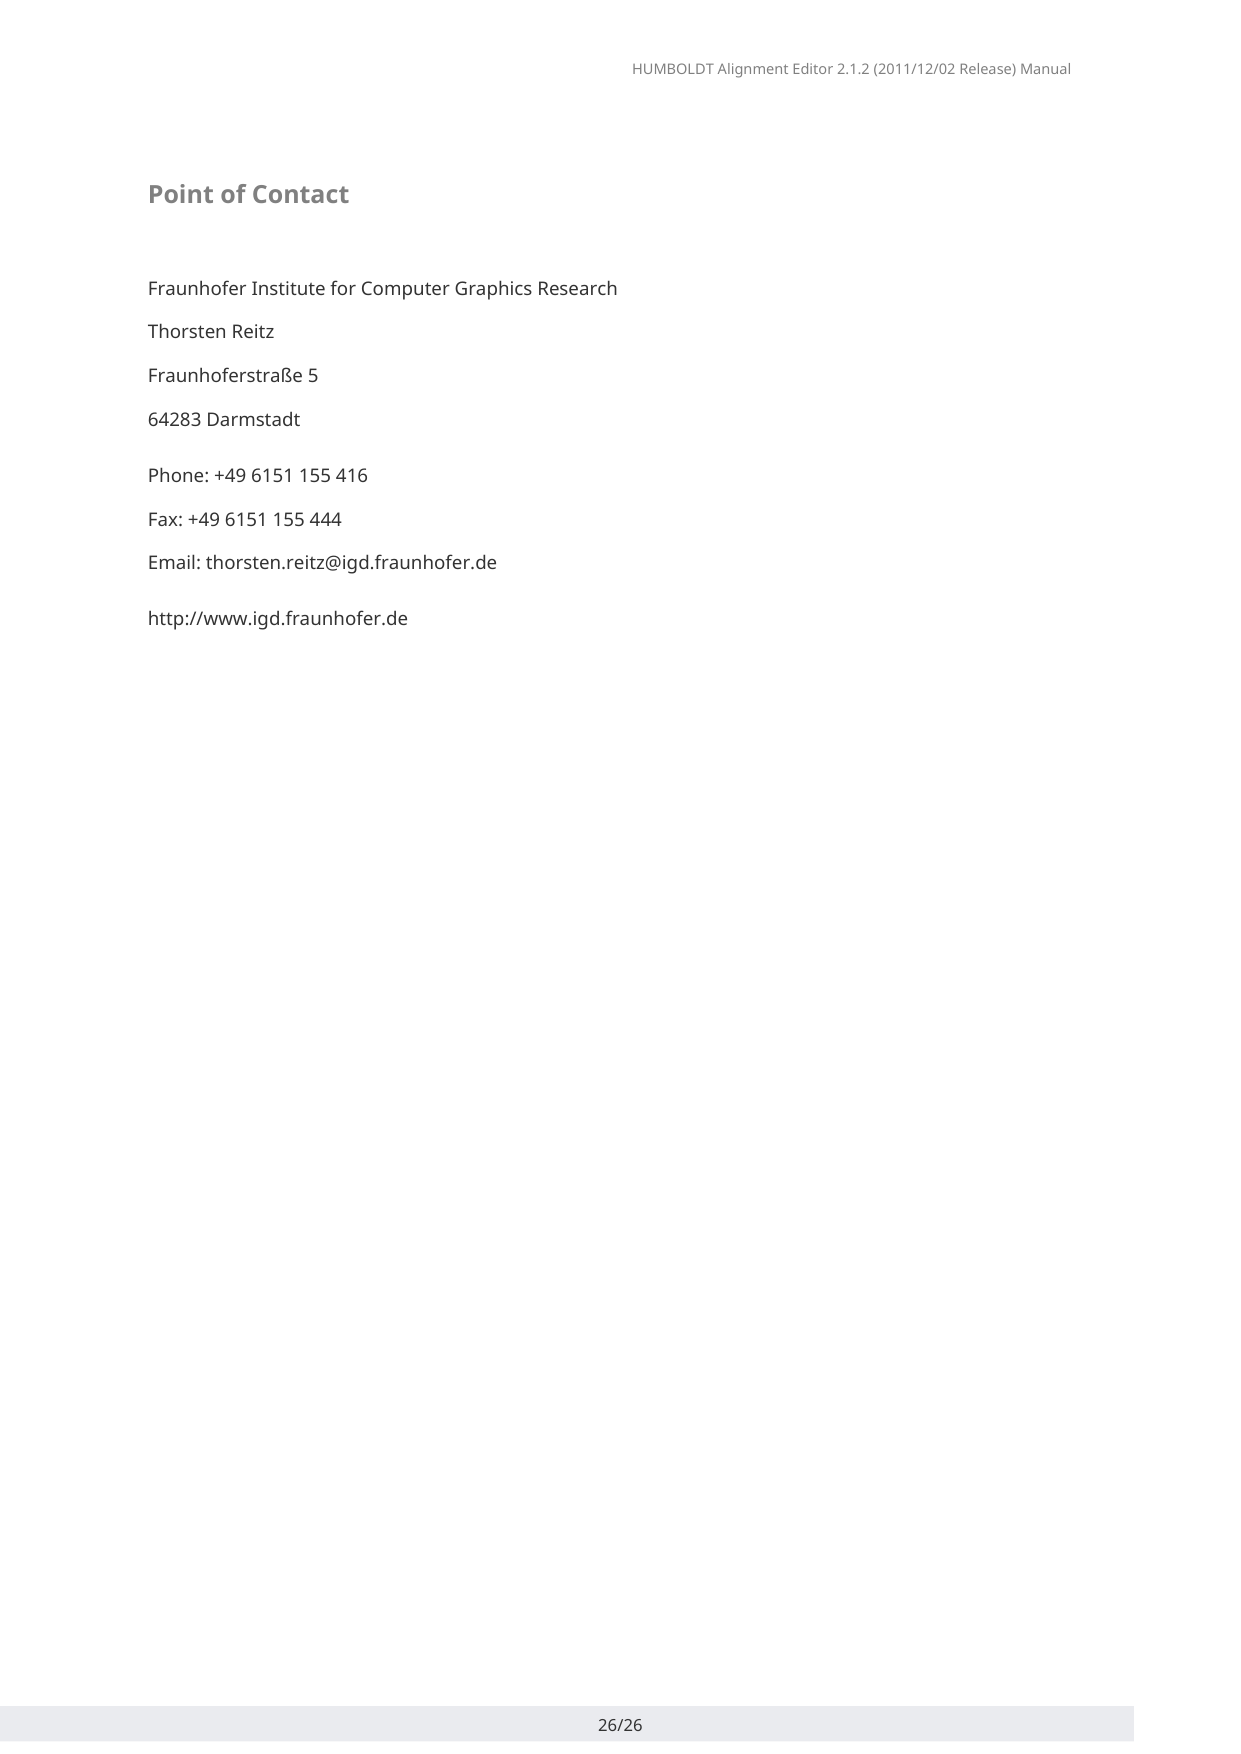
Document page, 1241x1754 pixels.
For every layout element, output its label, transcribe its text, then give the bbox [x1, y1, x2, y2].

text Fraunhofer Institute for Computer Graphics Research Thorsten Reitz Fraunhoferstraße 5 64283 Darmstadt [148, 275, 1092, 432]
text Phone: +49 6151 155 416 Fax: +49 6151 155 444 Email: thorsten.reitz@igd.fraunhofer.de [148, 462, 1092, 575]
text http://www.igd.fraunhofer.de [148, 605, 1092, 631]
subtitle Point of Contact [148, 177, 1092, 211]
